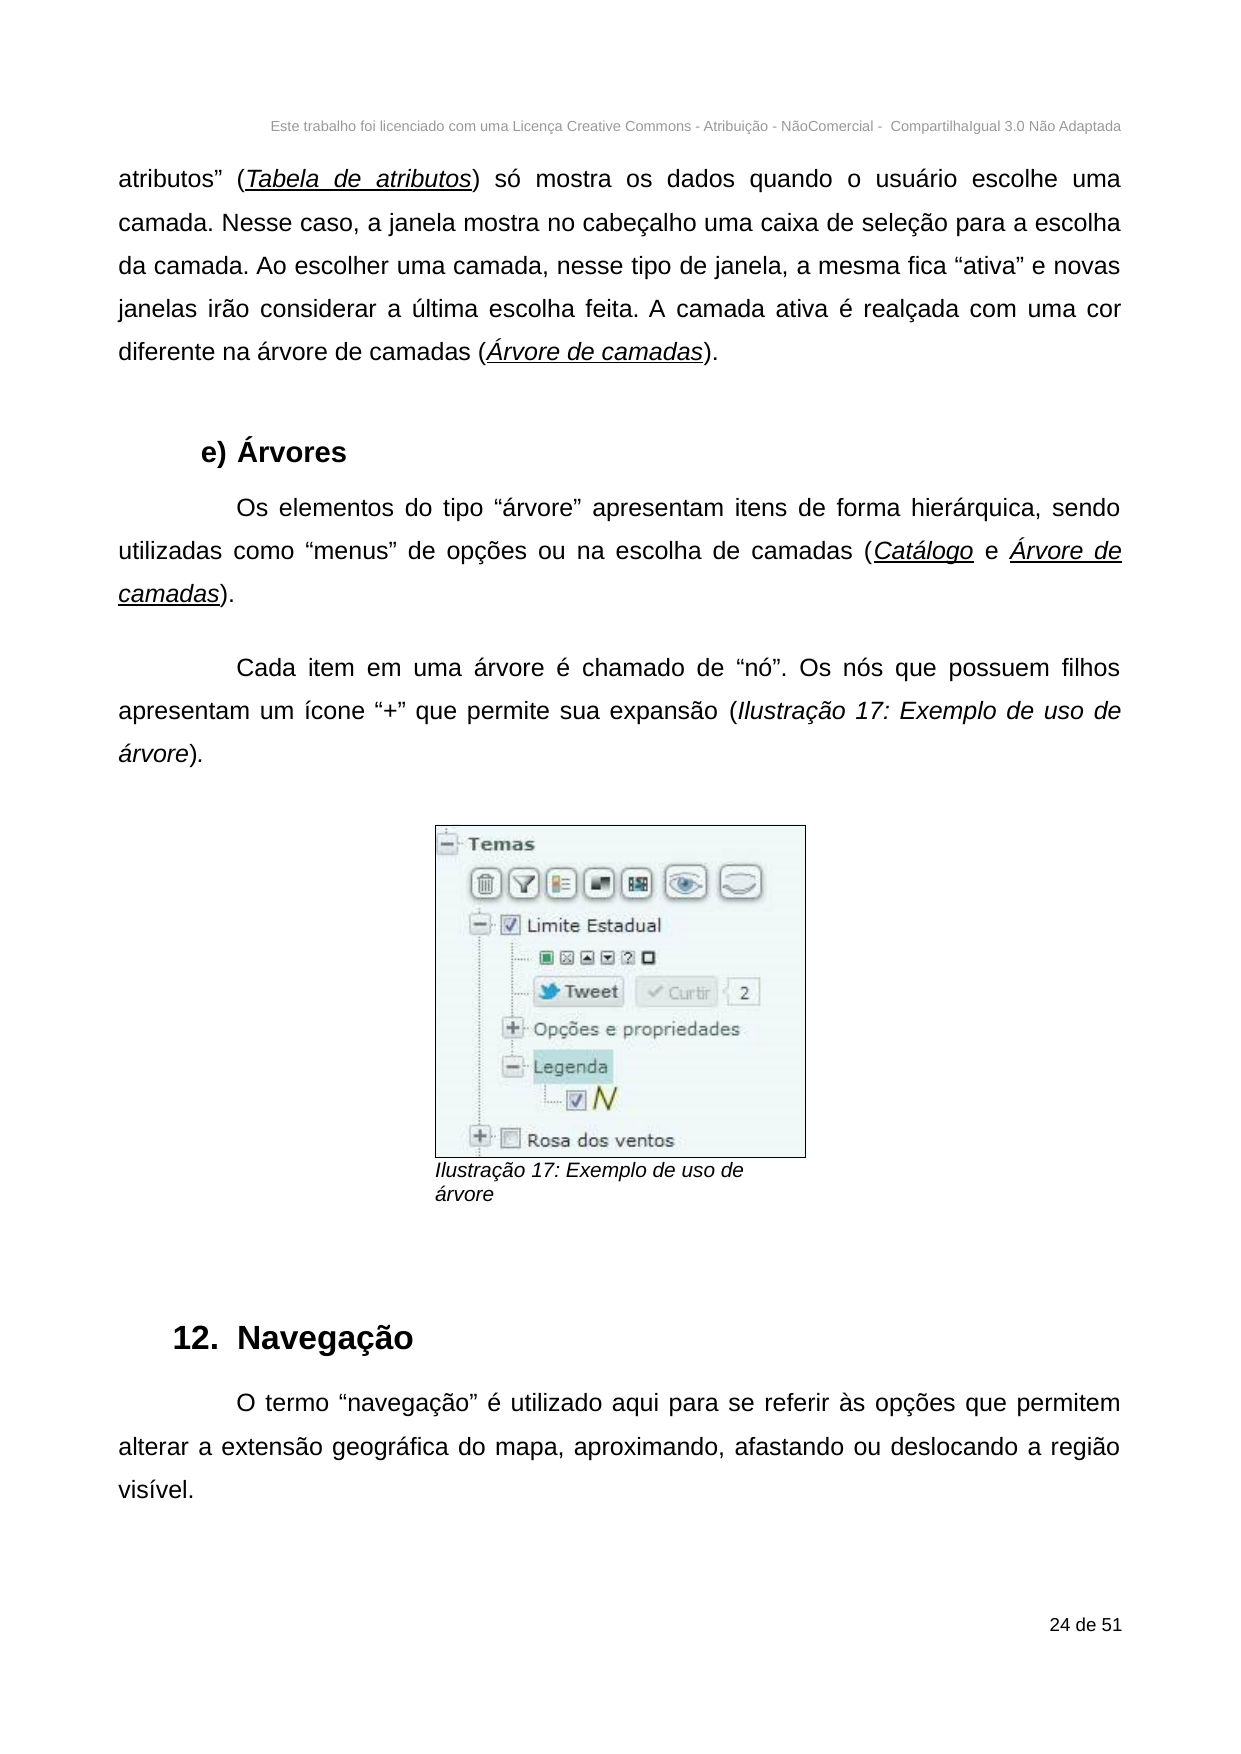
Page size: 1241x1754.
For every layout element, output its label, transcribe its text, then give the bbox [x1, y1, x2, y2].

text Cada item em uma árvore é chamado de “nó”. Os nós que possuem filhos apresentam um ícone “+” que permite sua expansão (Ilustração 17: Exemplo de uso de árvore). [118, 653, 1122, 768]
subtitle Árvores [163, 435, 1122, 468]
subtitle Navegação [163, 1318, 1077, 1357]
text Os elementos do tipo “árvore” apresentam itens de forma hierárquica, sendo utilizadas como “menus” de opções ou na escolha de camadas (Catálogo e Árvore de camadas). [118, 493, 1122, 608]
picture [436, 826, 805, 1157]
text Ilustração 17: Exemplo de uso de árvore [435, 1158, 805, 1205]
text atributos” (Tabela de atributos) só mostra os dados quando o usuário escolhe uma camada. Nesse caso, a janela mostra no cabeçalho uma caixa de seleção para a escolha da camada. Ao escolher uma camada, nesse tipo de janela, a mesma fica “ativa” e novas janelas irão considerar a última escolha feita. A camada ativa é realçada com uma cor diferente na árvore de camadas (Árvore de camadas). [118, 164, 1122, 366]
text O termo “navegação” é utilizado aqui para se referir às opções que permitem alterar a extensão geográfica do mapa, aproximando, afastando ou deslocando a região visível. [118, 1388, 1122, 1503]
